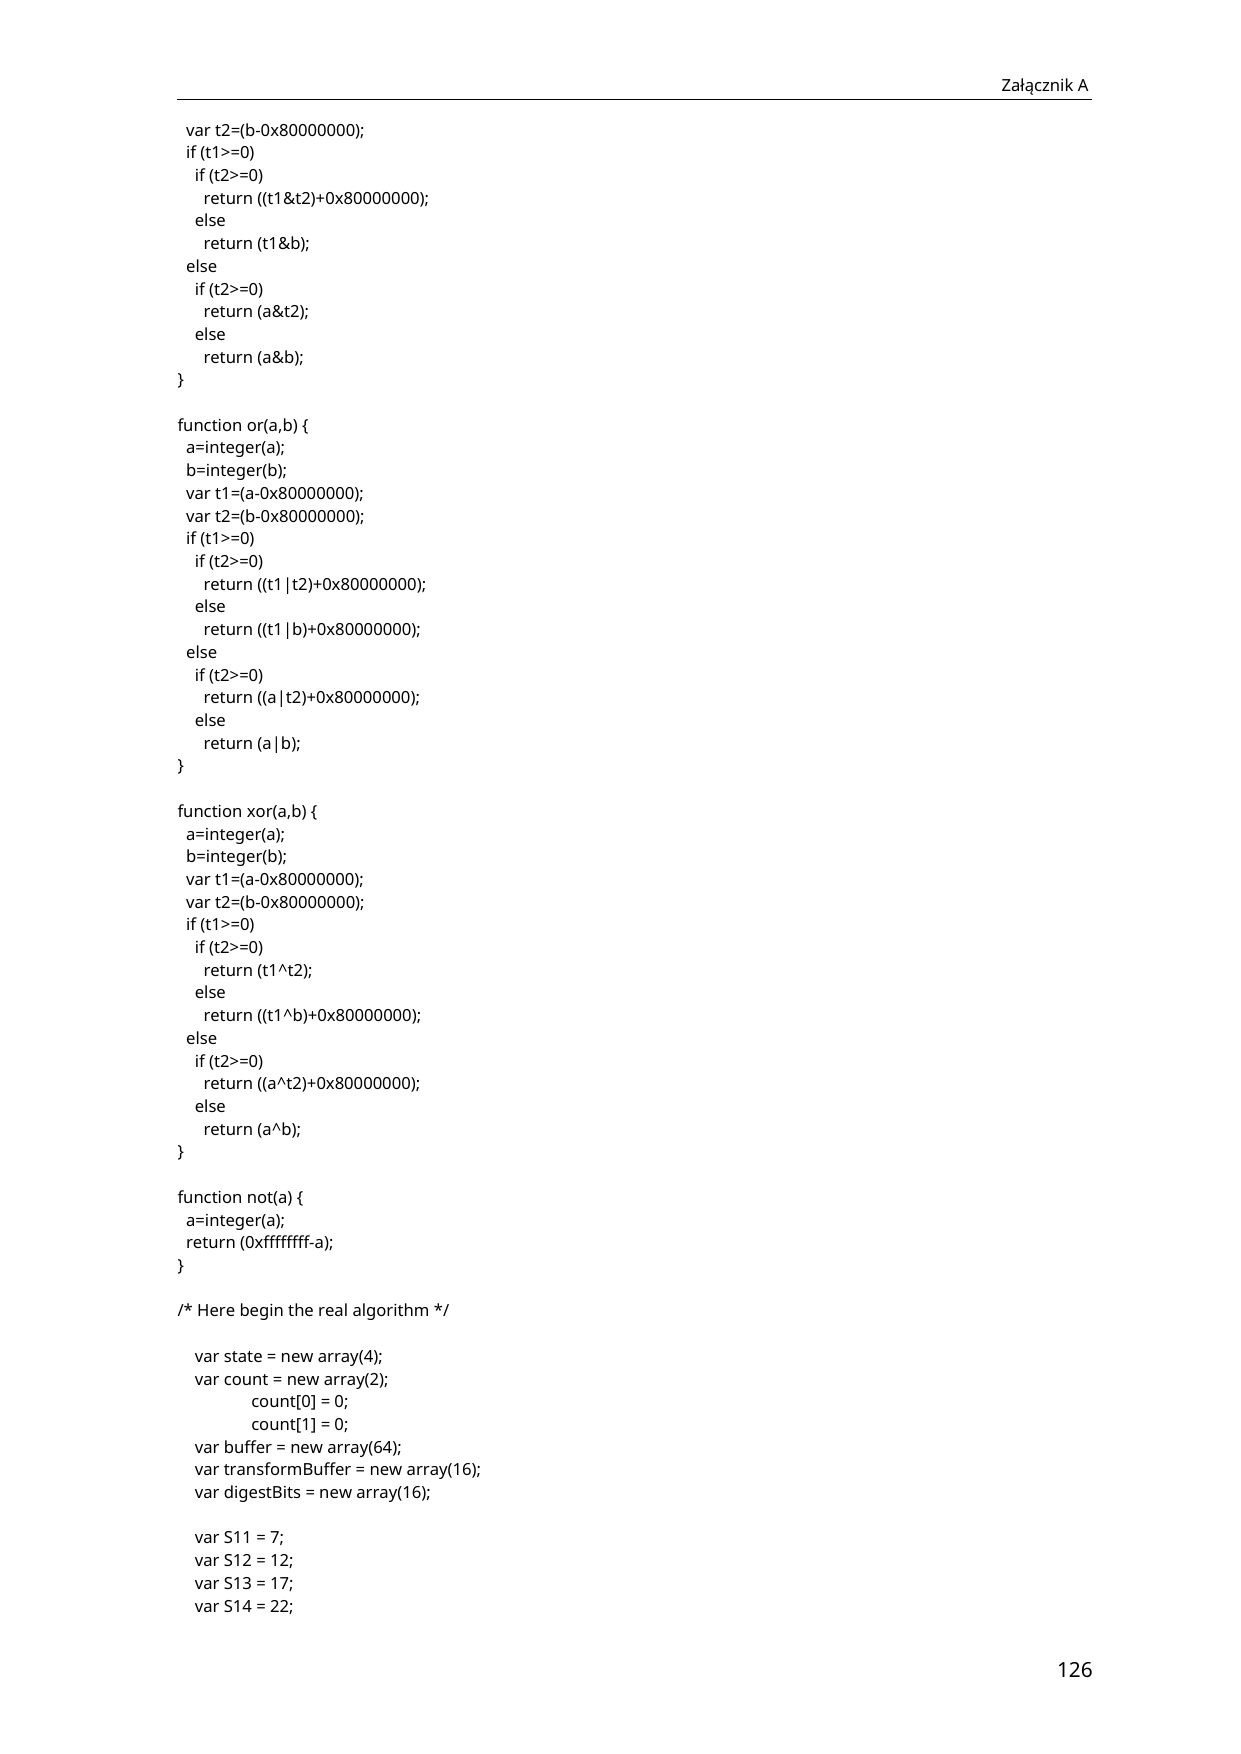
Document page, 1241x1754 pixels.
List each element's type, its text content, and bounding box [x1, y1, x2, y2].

text /* Here begin the real algorithm */ [177, 1299, 1092, 1322]
text var t1=(a-0x80000000); [177, 481, 1092, 504]
text count[1] = 0; [177, 1412, 1092, 1435]
text if (t1>=0) [177, 527, 1092, 549]
text return (a^b); [177, 1117, 1092, 1140]
text var S13 = 17; [177, 1571, 1092, 1594]
text var transformBuffer = new array(16); [177, 1458, 1092, 1481]
text return ((t1^b)+0x80000000); [177, 1004, 1092, 1026]
text if (t2>=0) [177, 277, 1092, 300]
text } [177, 368, 1092, 391]
text else [177, 595, 1092, 618]
text else [177, 1026, 1092, 1049]
text return (a&t2); [177, 300, 1092, 322]
text count[0] = 0; [177, 1390, 1092, 1412]
text return ((a|t2)+0x80000000); [177, 686, 1092, 708]
text function not(a) { [177, 1185, 1092, 1208]
text var S11 = 7; [177, 1526, 1092, 1549]
text return ((t1|t2)+0x80000000); [177, 572, 1092, 595]
text return (a|b); [177, 731, 1092, 754]
text return ((t1|b)+0x80000000); [177, 618, 1092, 640]
text else [177, 640, 1092, 663]
text return (t1^t2); [177, 958, 1092, 981]
text return (a&b); [177, 345, 1092, 368]
text b=integer(b); [177, 845, 1092, 867]
text if (t2>=0) [177, 549, 1092, 572]
text if (t2>=0) [177, 163, 1092, 186]
text return ((a^t2)+0x80000000); [177, 1072, 1092, 1094]
text a=integer(a); [177, 436, 1092, 459]
text } [177, 754, 1092, 777]
text function xor(a,b) { [177, 799, 1092, 822]
text var digestBits = new array(16); [177, 1481, 1092, 1503]
text var t2=(b-0x80000000); [177, 118, 1092, 141]
text var S12 = 12; [177, 1549, 1092, 1571]
text var count = new array(2); [177, 1367, 1092, 1390]
text if (t2>=0) [177, 1049, 1092, 1072]
text if (t2>=0) [177, 663, 1092, 686]
text var t1=(a-0x80000000); [177, 867, 1092, 890]
text b=integer(b); [177, 459, 1092, 481]
text if (t1>=0) [177, 141, 1092, 163]
text else [177, 1094, 1092, 1117]
text a=integer(a); [177, 822, 1092, 845]
text if (t1>=0) [177, 913, 1092, 936]
text return (t1&b); [177, 232, 1092, 254]
text var t2=(b-0x80000000); [177, 504, 1092, 527]
text return ((t1&t2)+0x80000000); [177, 186, 1092, 209]
text else [177, 708, 1092, 731]
text function or(a,b) { [177, 413, 1092, 436]
text else [177, 322, 1092, 345]
text } [177, 1140, 1092, 1163]
text else [177, 209, 1092, 232]
text else [177, 254, 1092, 277]
text a=integer(a); [177, 1208, 1092, 1231]
text var buffer = new array(64); [177, 1435, 1092, 1458]
text var t2=(b-0x80000000); [177, 890, 1092, 913]
text var state = new array(4); [177, 1344, 1092, 1367]
text var S14 = 22; [177, 1594, 1092, 1617]
text else [177, 981, 1092, 1004]
text return (0xffffffff-a); [177, 1231, 1092, 1253]
text if (t2>=0) [177, 936, 1092, 958]
text } [177, 1253, 1092, 1276]
